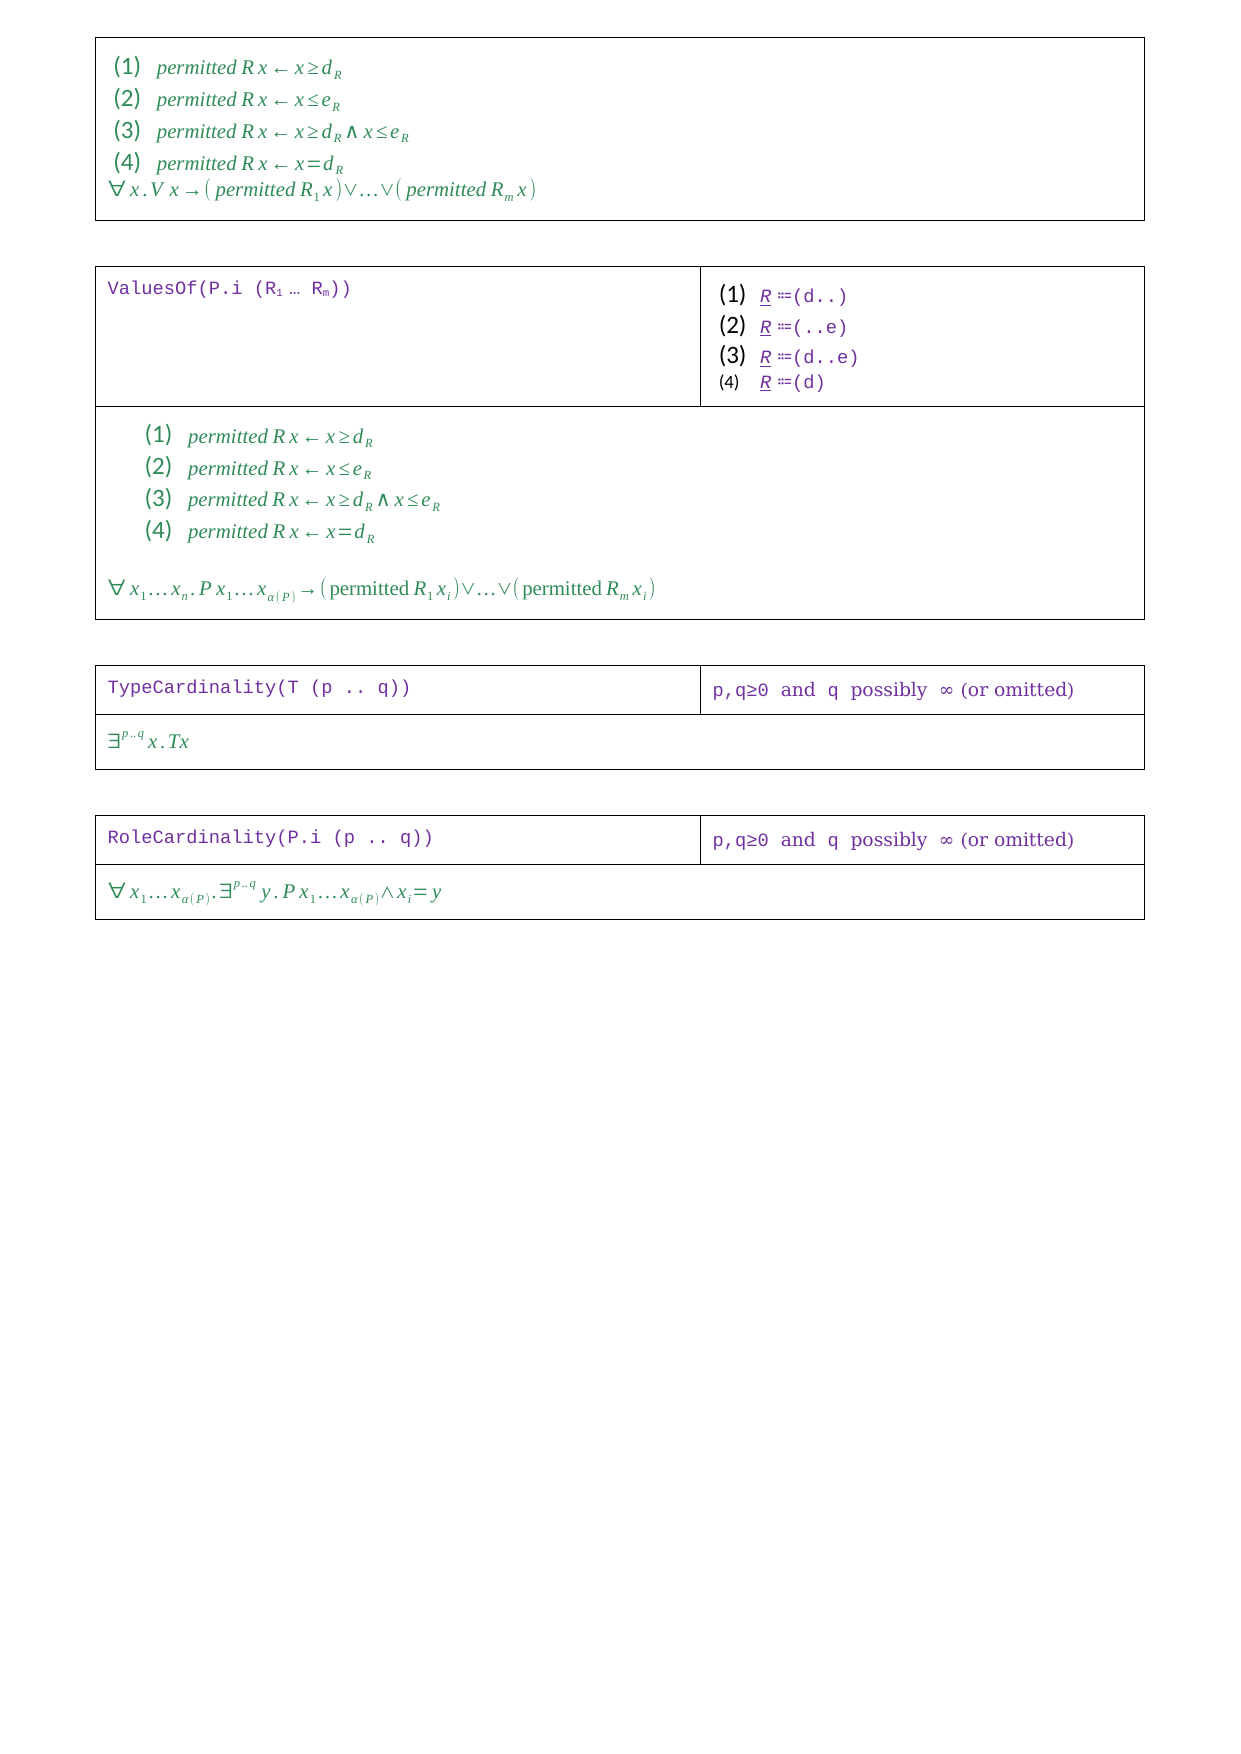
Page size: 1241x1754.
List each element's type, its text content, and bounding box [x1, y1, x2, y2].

table_header ValuesOf(P.i (R1 … Rm)) [96, 267, 700, 406]
table_header TypeCardinality(T (p .. q)) [96, 666, 700, 714]
table_cell [96, 38, 1144, 220]
table_header RoleCardinality(P.i (p .. q)) [96, 816, 700, 864]
table_header p,q≥0 and q possibly ∞ (or omitted) [701, 816, 1144, 864]
table_cell [96, 865, 1144, 919]
table_header R ⩴(d..) R ⩴(..e) R ⩴(d..e) R ⩴(d) [701, 267, 1144, 406]
table_cell [96, 715, 1144, 769]
table_cell [96, 407, 1144, 619]
table_header p,q≥0 and q possibly ∞ (or omitted) [701, 666, 1144, 714]
